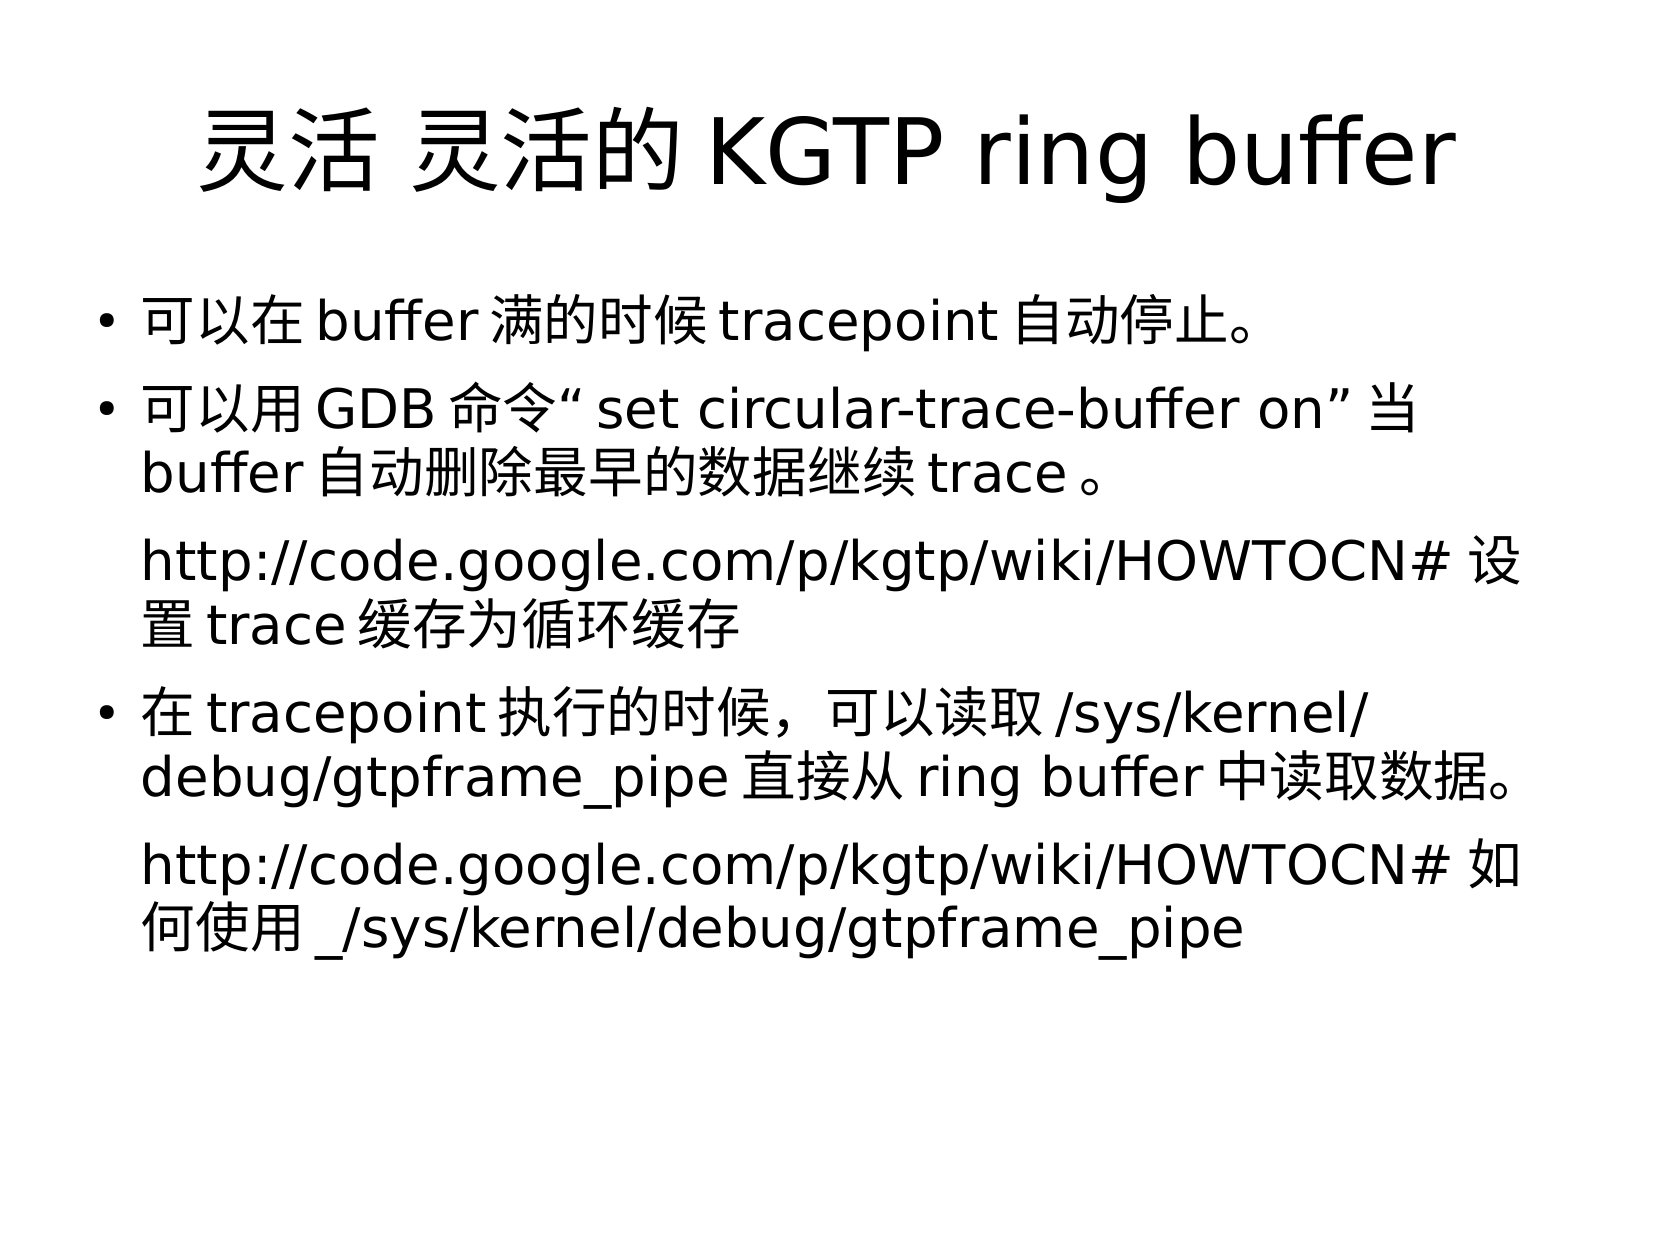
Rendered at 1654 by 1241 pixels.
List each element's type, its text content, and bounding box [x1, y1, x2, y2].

list 可以在buffer满的时候tracepoint自动停止。 可以用GDB命令“set circular-trace-buffer on”当buffer自动删除最早的数据继续trace。 http://code.google.com/p/kgtp/wiki/HOWTOCN#设置trace缓存为循环缓存 在tracepoint执行的时候，可以读取/sys/kernel/debug/gtpframe_pipe直接从ring buffer中读取数据。 http://code.google.com/p/kgtp/wiki/HOWTOCN#如何使用_/sys/kernel/debug/gtpframe_pipe [82, 290, 1571, 1010]
title 灵活 灵活的KGTP ring buffer [82, 49, 1571, 257]
